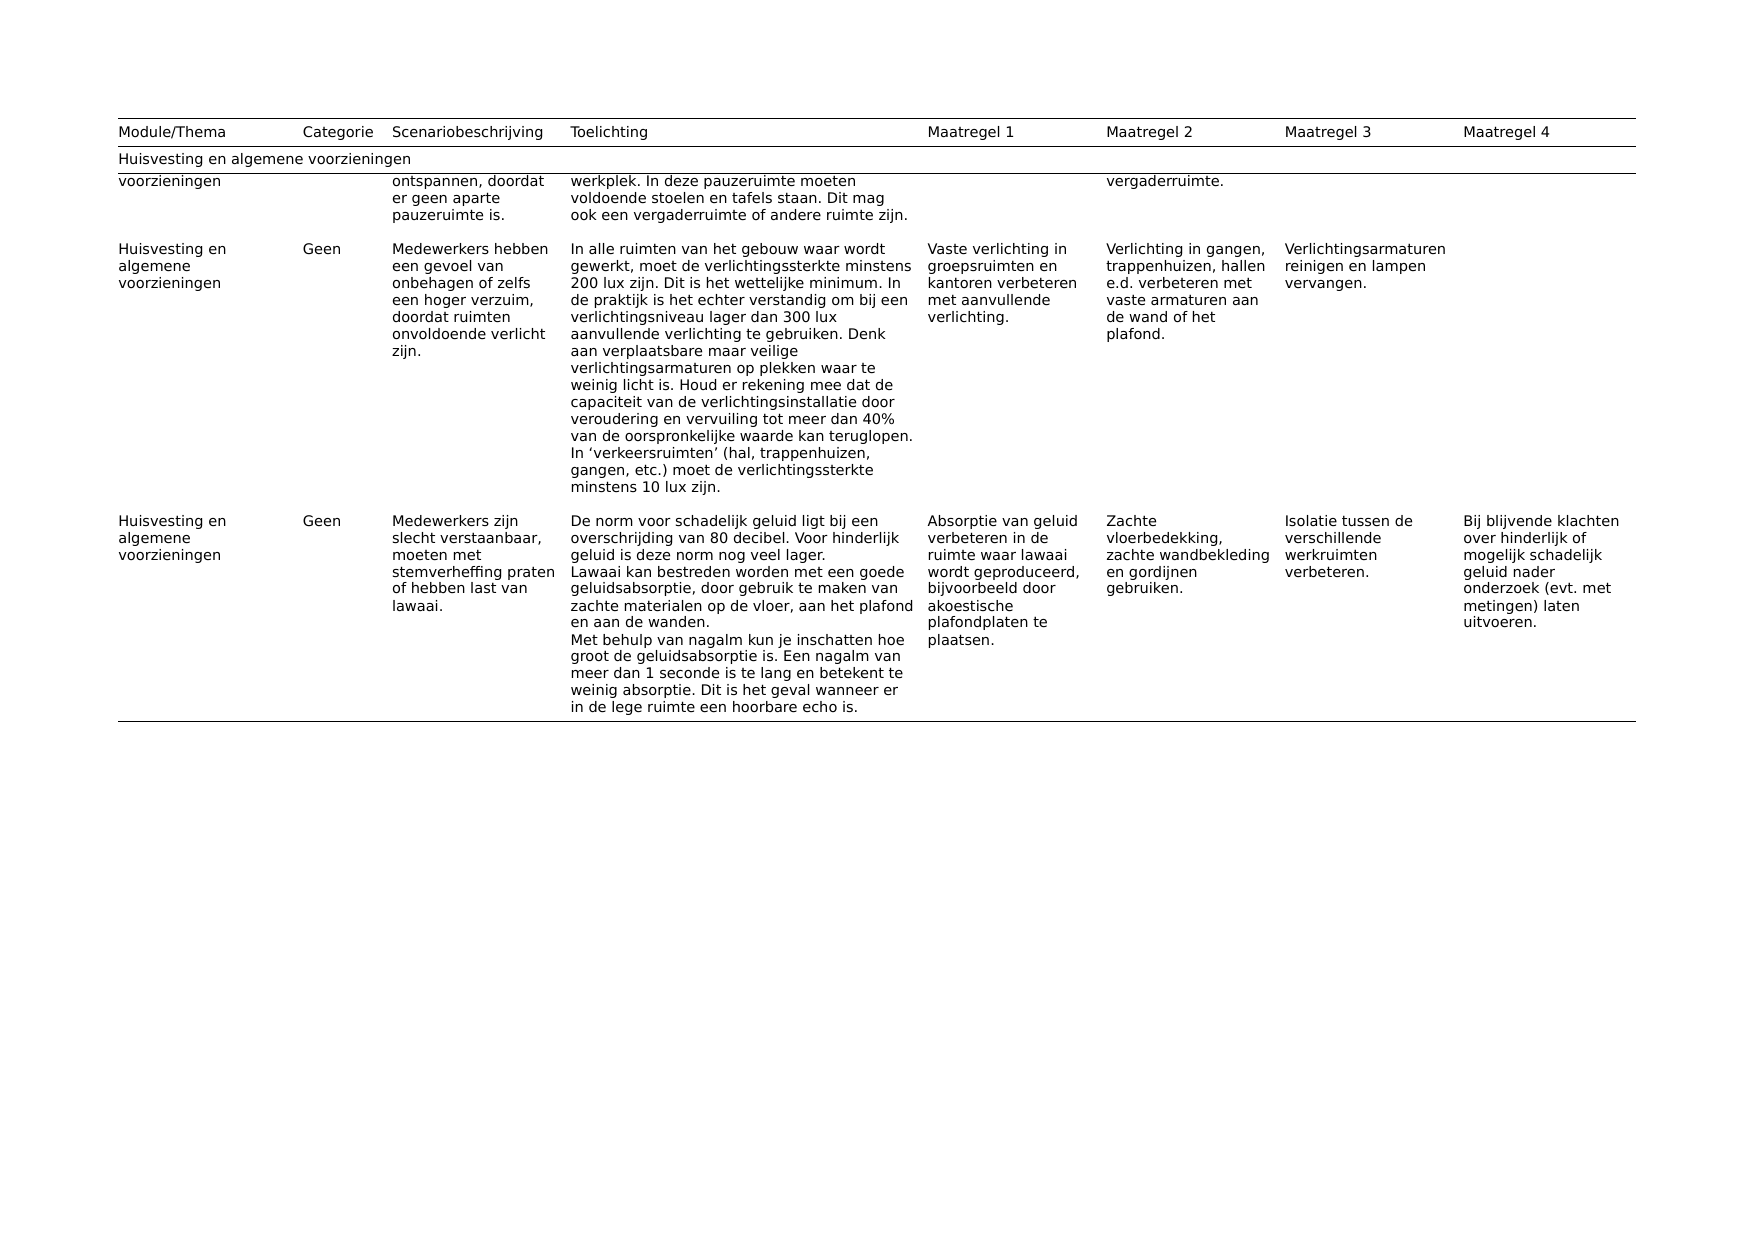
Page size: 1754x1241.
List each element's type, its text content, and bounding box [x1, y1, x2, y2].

table_cell Geen [297, 513, 386, 721]
table_cell Vaste verlichting in groepsruimten en kantoren verbeteren met aanvullende verlichting. [922, 241, 1100, 496]
table_header Maatregel 3 [1279, 119, 1457, 146]
table_cell [565, 224, 922, 241]
table_cell [1100, 224, 1279, 241]
table_cell [386, 224, 564, 241]
table_cell voorzieningen [118, 174, 297, 224]
table_cell Absorptie van geluid verbeteren in de ruimte waar lawaai wordt geproduceerd, bijvoorbeeld door akoestische plafondplaten te plaatsen. [922, 513, 1100, 721]
table_cell Verlichting in gangen, trappenhuizen, hallen e.d. verbeteren met vaste armaturen aan de wand of het plafond. [1100, 241, 1279, 496]
table_cell [118, 496, 297, 512]
table_cell De norm voor schadelijk geluid ligt bij een overschrijding van 80 decibel. Voor hinderlijk geluid is deze norm nog veel lager. Lawaai kan bestreden worden met een goede geluidsabsorptie, door gebruik te maken van zachte materialen op de vloer, aan het plafond en aan de wanden. Met behulp van nagalm kun je inschatten hoe groot de geluidsabsorptie is. Een nagalm van meer dan 1 seconde is te lang en betekent te weinig absorptie. Dit is het geval wanneer er in de lege ruimte een hoorbare echo is. [565, 513, 922, 721]
table_cell [1279, 224, 1457, 241]
table_cell [922, 224, 1100, 241]
table_header Maatregel 2 [1100, 119, 1279, 146]
table_cell [1279, 174, 1457, 224]
table_cell [1457, 174, 1636, 224]
table_cell [118, 224, 297, 241]
table_cell In alle ruimten van het gebouw waar wordt gewerkt, moet de verlichtingssterkte minstens 200 lux zijn. Dit is het wettelijke minimum. In de praktijk is het echter verstandig om bij een verlichtingsniveau lager dan 300 lux aanvullende verlichting te gebruiken. Denk aan verplaatsbare maar veilige verlichtingsarmaturen op plekken waar te weinig licht is. Houd er rekening mee dat de capaciteit van de verlichtingsinstallatie door veroudering en vervuiling tot meer dan 40% van de oorspronkelijke waarde kan teruglopen. In ‘verkeersruimten’ (hal, trappenhuizen, gangen, etc.) moet de verlichtingssterkte minstens 10 lux zijn. [565, 241, 922, 496]
table_cell [922, 496, 1100, 512]
table_cell werkplek. In deze pauzeruimte moeten voldoende stoelen en tafels staan. Dit mag ook een vergaderruimte of andere ruimte zijn. [565, 174, 922, 224]
table_cell Verlichtingsarmaturen reinigen en lampen vervangen. [1279, 241, 1457, 496]
table_header Maatregel 4 [1457, 119, 1636, 146]
table_cell [1457, 241, 1636, 496]
table_cell vergaderruimte. [1100, 174, 1279, 224]
table_cell [297, 174, 386, 224]
table_header Scenariobeschrijving [386, 119, 564, 146]
table_cell [1279, 496, 1457, 512]
table_cell [1457, 496, 1636, 512]
table_header Module/Thema [118, 119, 297, 146]
table_cell Huisvesting en algemene voorzieningen [118, 513, 297, 721]
table_cell [1457, 224, 1636, 241]
table_cell [922, 174, 1100, 224]
table_cell ontspannen, doordat er geen aparte pauzeruimte is. [386, 174, 564, 224]
table_cell [386, 496, 564, 512]
table_cell Huisvesting en algemene voorzieningen [118, 147, 1636, 173]
table_header Maatregel 1 [922, 119, 1100, 146]
table_cell Huisvesting en algemene voorzieningen [118, 241, 297, 496]
table_cell Medewerkers zijn slecht verstaanbaar, moeten met stemverheffing praten of hebben last van lawaai. [386, 513, 564, 721]
table_cell Medewerkers hebben een gevoel van onbehagen of zelfs een hoger verzuim, doordat ruimten onvoldoende verlicht zijn. [386, 241, 564, 496]
table_cell Isolatie tussen de verschillende werkruimten verbeteren. [1279, 513, 1457, 721]
table_cell [1100, 496, 1279, 512]
table_header Categorie [297, 119, 386, 146]
table_cell Zachte vloerbedekking, zachte wandbekleding en gordijnen gebruiken. [1100, 513, 1279, 721]
table_cell Bij blijvende klachten over hinderlijk of mogelijk schadelijk geluid nader onderzoek (evt. met metingen) laten uitvoeren. [1457, 513, 1636, 721]
table_cell [297, 496, 386, 512]
table_cell [565, 496, 922, 512]
table_cell Geen [297, 241, 386, 496]
table_cell [297, 224, 386, 241]
table_header Toelichting [565, 119, 922, 146]
